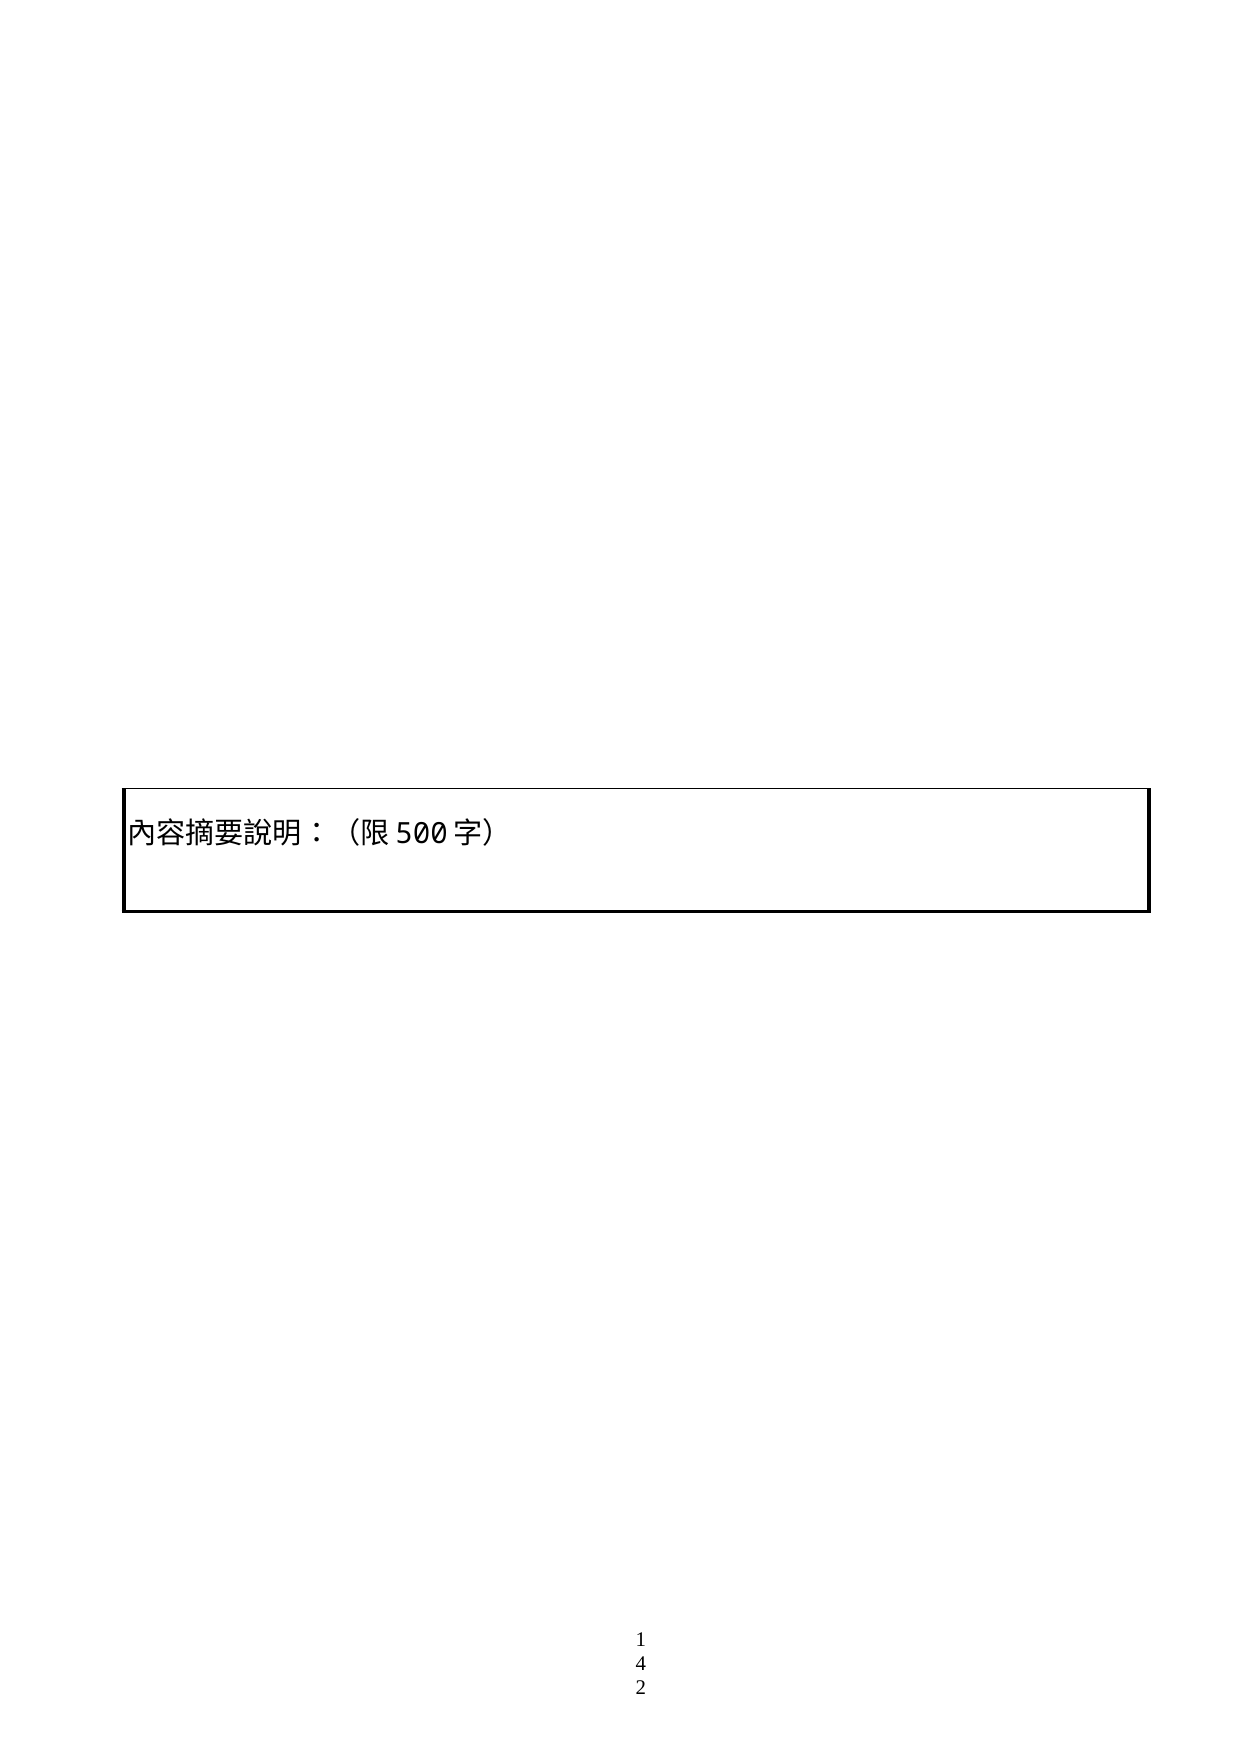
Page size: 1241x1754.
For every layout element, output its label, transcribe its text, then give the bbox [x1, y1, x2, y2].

table_cell 內容摘要說明：（限500字） [126, 789, 1147, 910]
